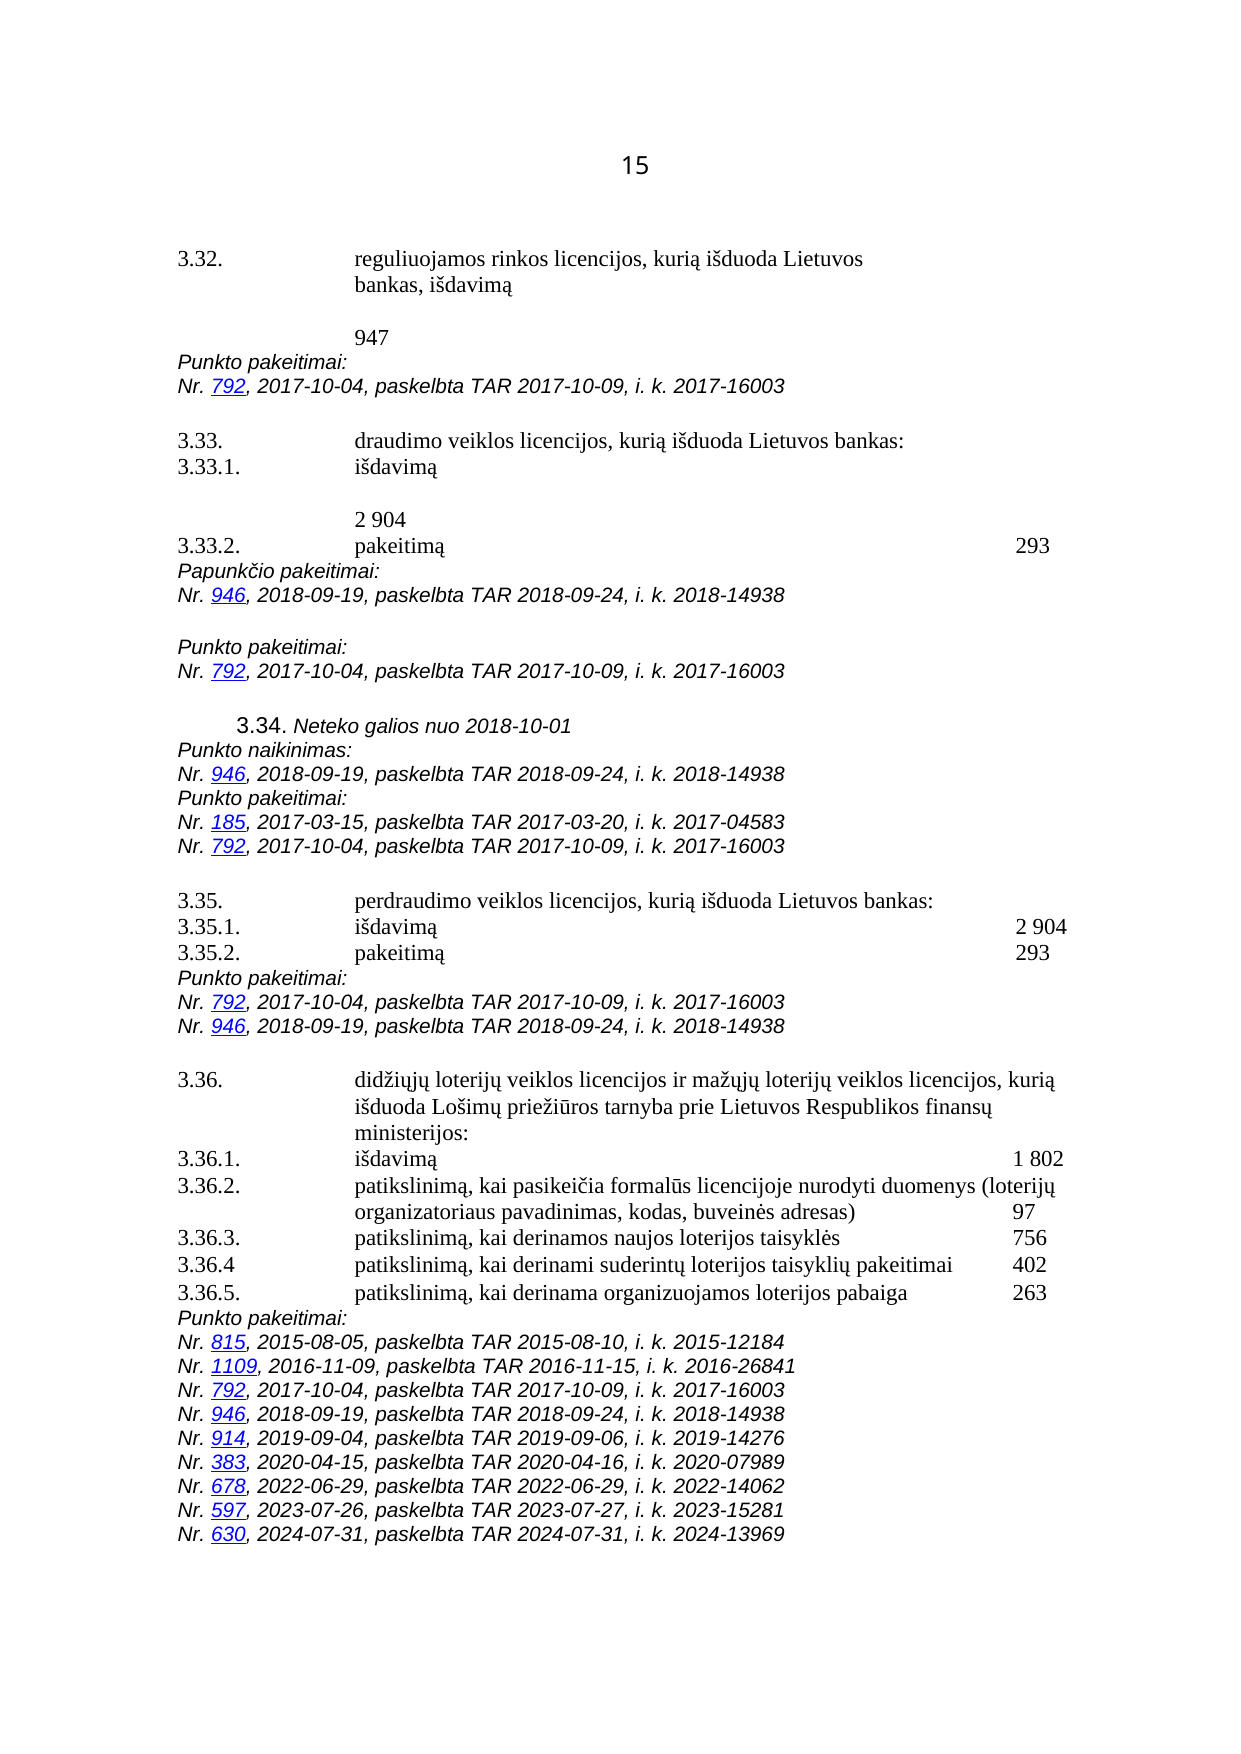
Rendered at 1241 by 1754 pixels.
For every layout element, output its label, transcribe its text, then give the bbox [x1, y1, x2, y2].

text Nr. 946, 2018-09-19, paskelbta TAR 2018-09-24, i. k. 2018-14938 [177, 1402, 1092, 1426]
text Nr. 946, 2018-09-19, paskelbta TAR 2018-09-24, i. k. 2018-14938 [177, 582, 1092, 606]
text Nr. 792, 2017-10-04, paskelbta TAR 2017-10-09, i. k. 2017-16003 [177, 1378, 1092, 1402]
text 3.32. reguliuojamos rinkos licencijos, kurią išduoda Lietuvos [177, 244, 945, 271]
text 3.33. draudimo veiklos licencijos, kurią išduoda Lietuvos bankas: [177, 427, 945, 453]
text bankas, išdavimą 947 [354, 271, 945, 350]
text Nr. 792, 2017-10-04, paskelbta TAR 2017-10-09, i. k. 2017-16003 [177, 834, 1092, 858]
text 3.33.2. pakeitimą 293 [177, 532, 1092, 558]
text Nr. 792, 2017-10-04, paskelbta TAR 2017-10-09, i. k. 2017-16003 [177, 374, 1092, 398]
text Nr. 792, 2017-10-04, paskelbta TAR 2017-10-09, i. k. 2017-16003 [177, 990, 1092, 1014]
text 3.36.1. išdavimą 1 802 [177, 1145, 1092, 1172]
text 3.35.2. pakeitimą 293 [177, 939, 1092, 966]
text 3.34. Neteko galios nuo 2018-10-01 [177, 712, 1092, 738]
text Nr. 185, 2017-03-15, paskelbta TAR 2017-03-20, i. k. 2017-04583 [177, 810, 1092, 834]
text Punkto pakeitimai: [177, 350, 1092, 374]
text Punkto pakeitimai: [177, 1306, 1092, 1330]
text Nr. 946, 2018-09-19, paskelbta TAR 2018-09-24, i. k. 2018-14938 [177, 762, 1092, 786]
text Nr. 946, 2018-09-19, paskelbta TAR 2018-09-24, i. k. 2018-14938 [177, 1014, 1092, 1038]
text Punkto pakeitimai: [177, 635, 1092, 659]
text Nr. 792, 2017-10-04, paskelbta TAR 2017-10-09, i. k. 2017-16003 [177, 659, 1092, 683]
text Nr. 383, 2020-04-15, paskelbta TAR 2020-04-16, i. k. 2020-07989 [177, 1450, 1092, 1474]
text Nr. 1109, 2016-11-09, paskelbta TAR 2016-11-15, i. k. 2016-26841 [177, 1354, 1092, 1378]
text 3.36.5. patikslinimą, kai derinama organizuojamos loterijos pabaiga 263 [177, 1277, 1092, 1306]
text Punkto pakeitimai: [177, 966, 1092, 990]
text Punkto pakeitimai: [177, 786, 1092, 810]
text Punkto naikinimas: [177, 738, 1092, 762]
text 3.36. didžiųjų loterijų veiklos licencijos ir mažųjų loterijų veiklos licencijos, kurią išduoda Lošimų priežiūros tarnyba prie Lietuvos Respublikos finansų ministerijos: [177, 1066, 1092, 1145]
text 3.36.2. patikslinimą, kai pasikeičia formalūs licencijoje nurodyti duomenys (loterijų organizatoriaus pavadinimas, kodas, buveinės adresas) 97 [177, 1172, 1092, 1224]
text Nr. 630, 2024-07-31, paskelbta TAR 2024-07-31, i. k. 2024-13969 [177, 1522, 1092, 1546]
text Papunkčio pakeitimai: [177, 558, 1092, 582]
text 3.36.3. patikslinimą, kai derinamos naujos loterijos taisyklės 756 [177, 1224, 1092, 1251]
text 3.33.1. išdavimą 2 904 [177, 453, 945, 532]
text 3.35.1. išdavimą 2 904 [177, 913, 1092, 939]
text Nr. 815, 2015-08-05, paskelbta TAR 2015-08-10, i. k. 2015-12184 [177, 1330, 1092, 1354]
text 3.35. perdraudimo veiklos licencijos, kurią išduoda Lietuvos bankas: [177, 887, 1092, 913]
text Nr. 597, 2023-07-26, paskelbta TAR 2023-07-27, i. k. 2023-15281 [177, 1498, 1092, 1522]
text 3.36.4 patikslinimą, kai derinami suderintų loterijos taisyklių pakeitimai 402 [177, 1251, 1092, 1277]
text Nr. 678, 2022-06-29, paskelbta TAR 2022-06-29, i. k. 2022-14062 [177, 1474, 1092, 1498]
text Nr. 914, 2019-09-04, paskelbta TAR 2019-09-06, i. k. 2019-14276 [177, 1426, 1092, 1450]
